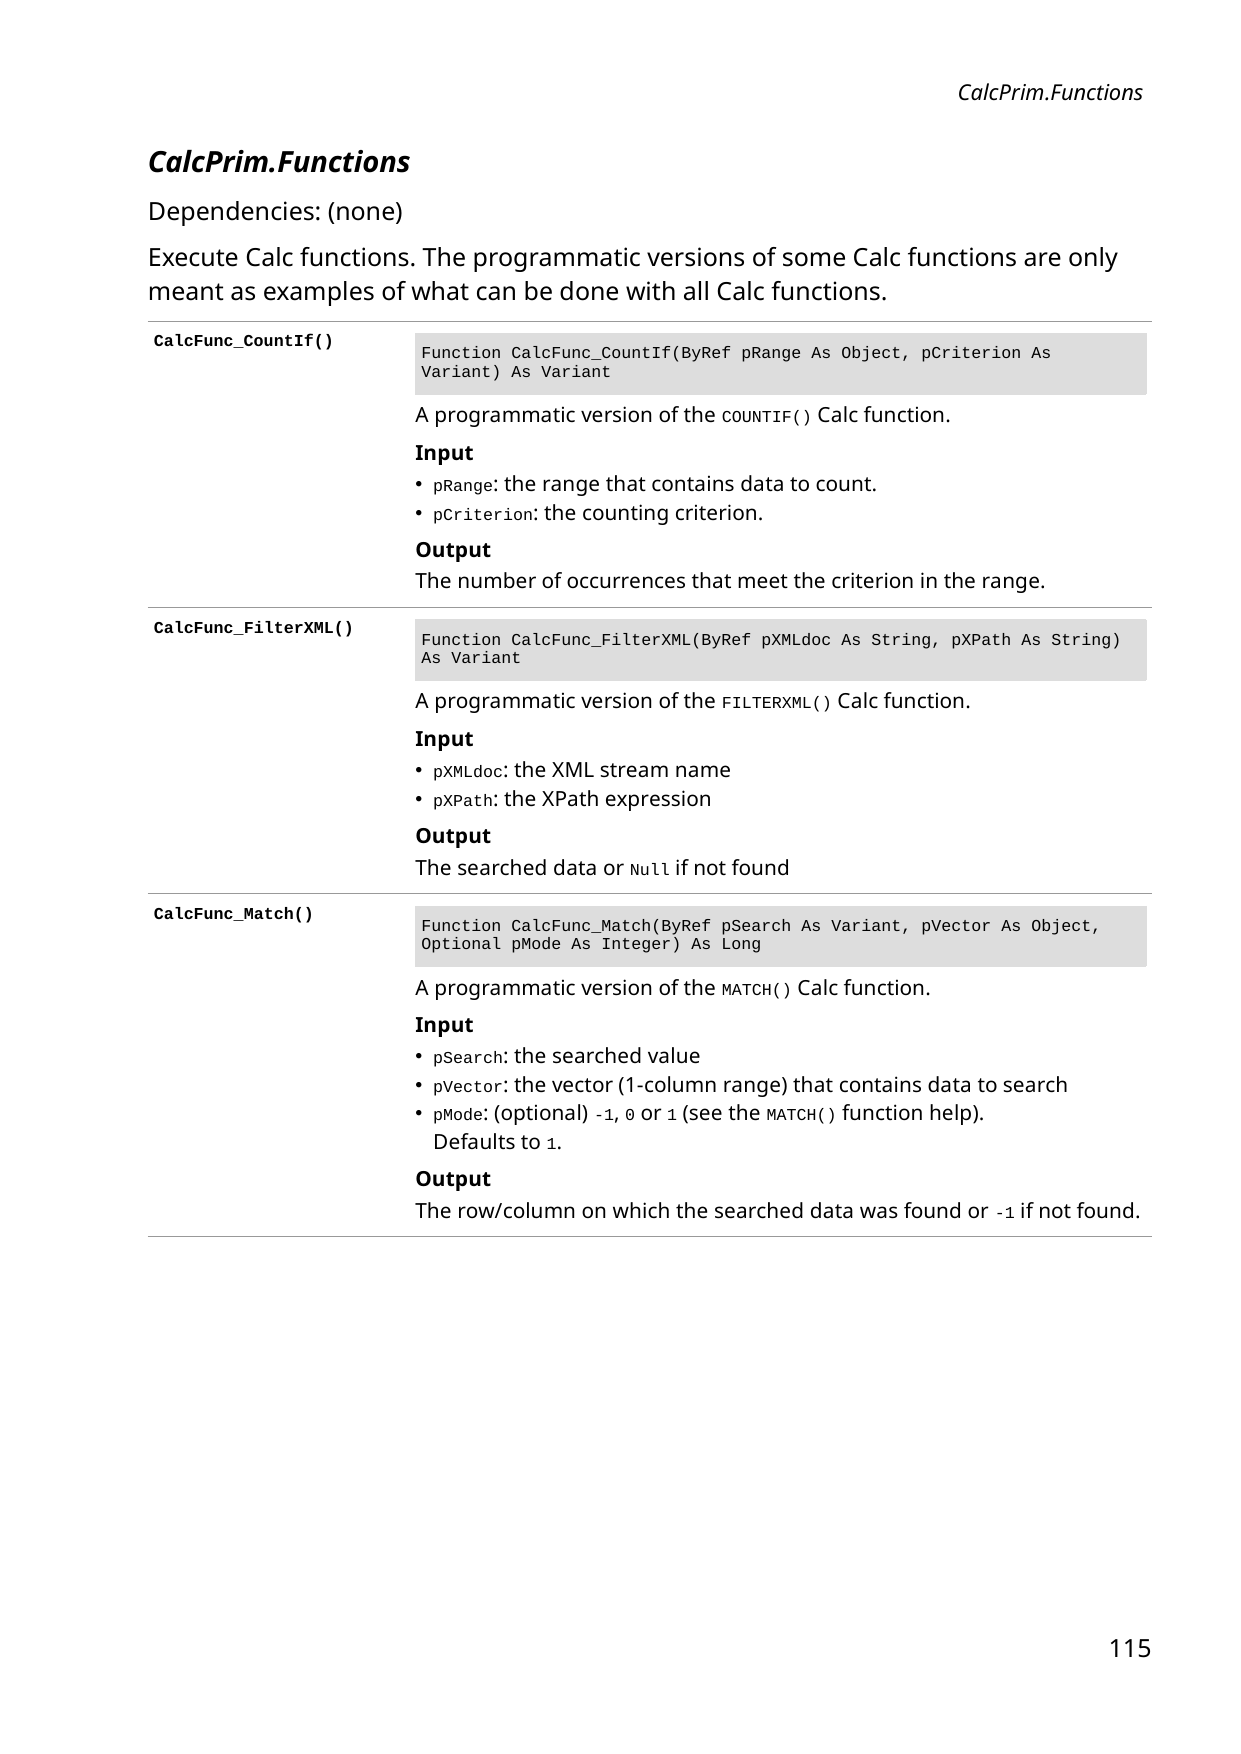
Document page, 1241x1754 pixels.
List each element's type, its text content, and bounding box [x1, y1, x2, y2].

table_cell CalcFunc_Match() [148, 894, 409, 1236]
table_cell CalcFunc_FilterXML() [148, 608, 409, 893]
table_header CalcFunc_CountIf() [148, 322, 409, 607]
subtitle CalcPrim.Functions [148, 142, 1152, 181]
text Dependencies: (none) [148, 194, 1152, 228]
table_cell Function CalcFunc_FilterXML(ByRef pXMLdoc As String, pXPath As String) As Variant A programmatic version of the FILTERXML() Calc function. Input pXMLdoc: the XML stream name pXPath: the XPath expression Output The searched data or Null if not found [409, 608, 1152, 893]
table_cell Function CalcFunc_Match(ByRef pSearch As Variant, pVector As Object, Optional pMode As Integer) As Long A programmatic version of the MATCH() Calc function. Input pSearch: the searched value pVector: the vector (1-column range) that contains data to search pMode: (optional) -1, 0 or 1 (see the MATCH() function help). Defaults to 1. Output The row/column on which the searched data was found or -1 if not found. [409, 894, 1152, 1236]
table_header Function CalcFunc_CountIf(ByRef pRange As Object, pCriterion As Variant) As Variant A programmatic version of the COUNTIF() Calc function. Input pRange: the range that contains data to count. pCriterion: the counting criterion. Output The number of occurrences that meet the criterion in the range. [409, 322, 1152, 607]
text Execute Calc functions. The programmatic versions of some Calc functions are only meant as examples of what can be done with all Calc functions. [148, 240, 1152, 308]
